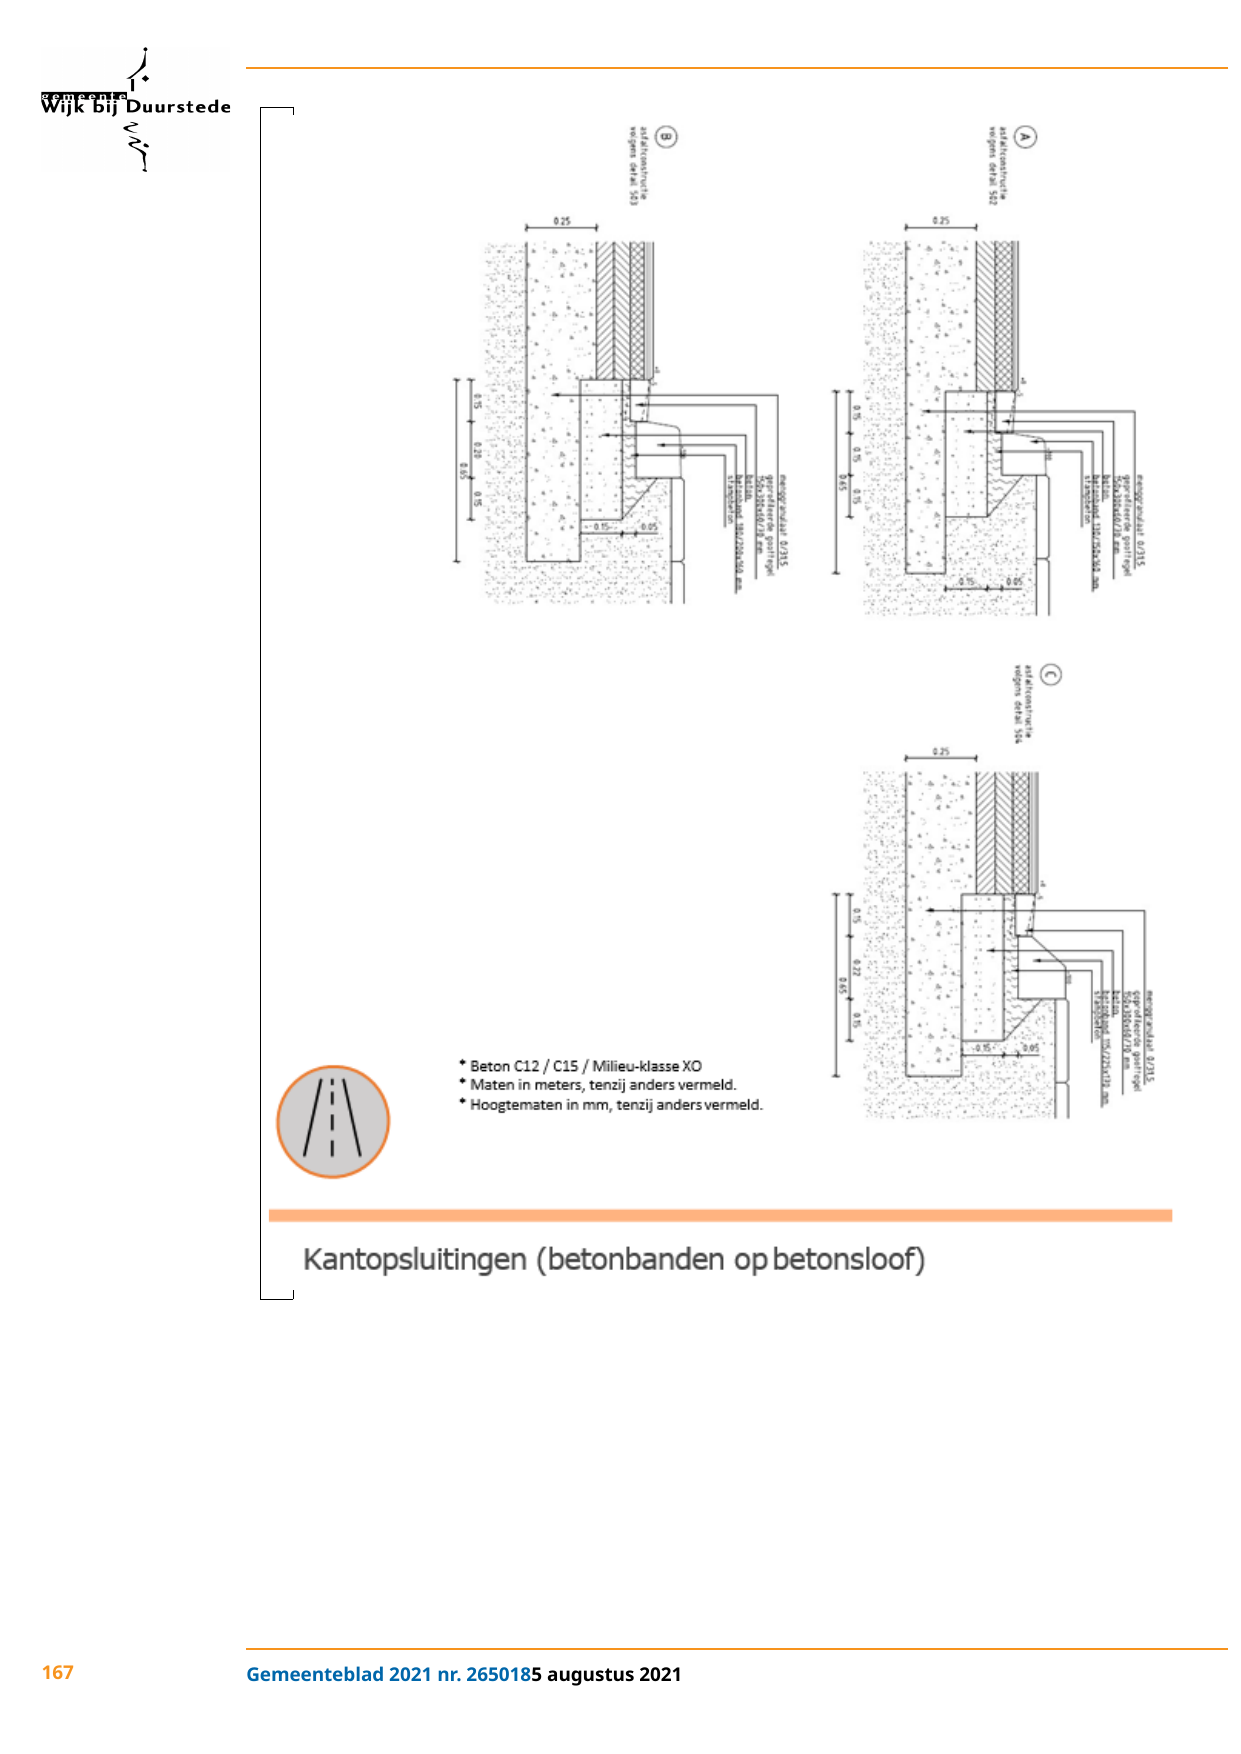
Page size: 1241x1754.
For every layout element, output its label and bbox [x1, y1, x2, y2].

picture [268, 115, 1173, 1290]
picture [41, 47, 231, 172]
